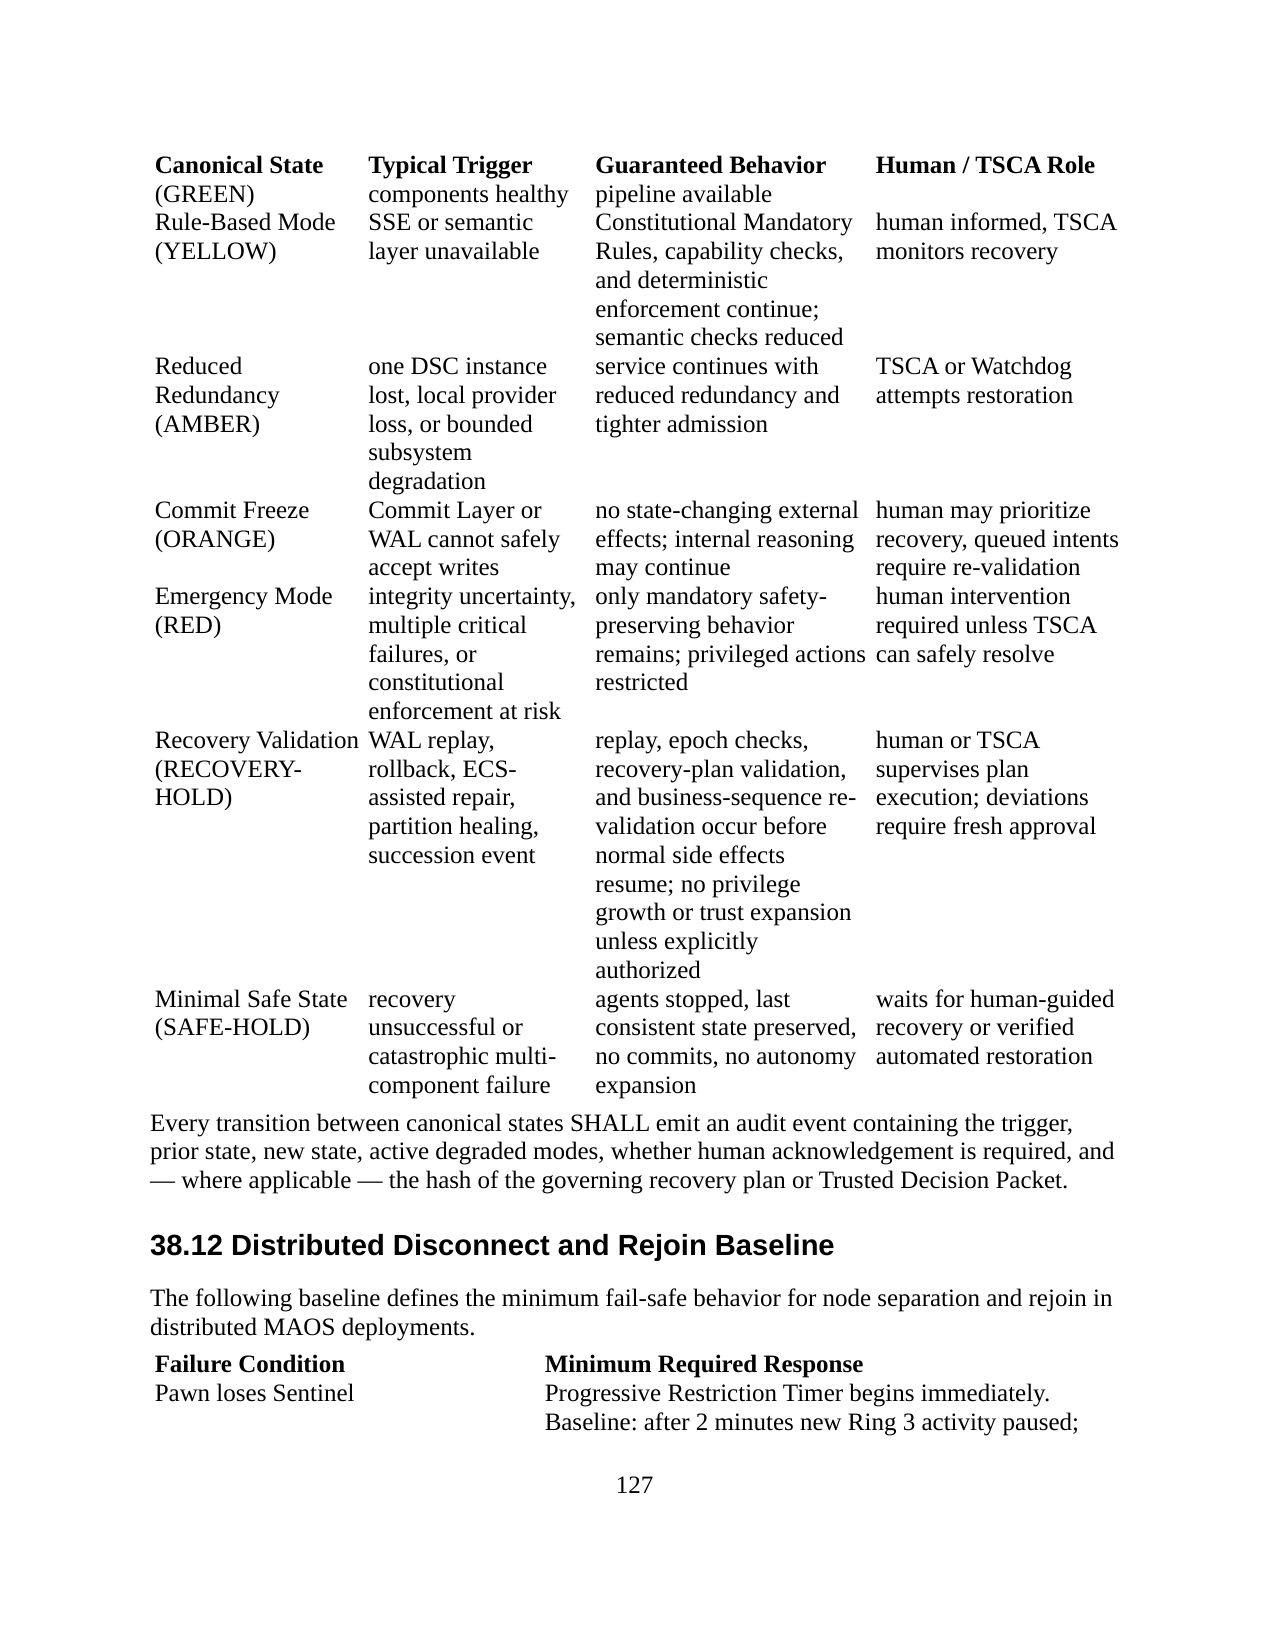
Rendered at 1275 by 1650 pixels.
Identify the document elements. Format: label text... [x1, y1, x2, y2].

table_cell no state-changing external effects; internal reasoning may continue [591, 495, 871, 581]
table_cell human or TSCA supervises plan execution; deviations require fresh approval [871, 725, 1125, 984]
table_cell waits for human-guided recovery or verified automated restoration [871, 984, 1125, 1099]
table_cell one DSC instance lost, local provider loss, or bounded subsystem degradation [364, 351, 591, 495]
table_header Canonical State [150, 150, 364, 179]
table_header Human / TSCA Role [871, 150, 1125, 179]
table_cell (GREEN) [150, 179, 364, 207]
table_cell Recovery Validation (RECOVERY-HOLD) [150, 725, 364, 984]
table_header Failure Condition [150, 1349, 540, 1378]
subtitle 38.12 Distributed Disconnect and Rejoin Baseline [150, 1228, 1125, 1261]
table_cell recovery unsuccessful or catastrophic multi-component failure [364, 984, 591, 1099]
table_cell agents stopped, last consistent state preserved, no commits, no autonomy expansion [591, 984, 871, 1099]
table_cell human intervention required unless TSCA can safely resolve [871, 581, 1125, 725]
table_cell Commit Layer or WAL cannot safely accept writes [364, 495, 591, 581]
table_cell pipeline available [591, 179, 871, 207]
table_cell TSCA or Watchdog attempts restoration [871, 351, 1125, 495]
table_header Guaranteed Behavior [591, 150, 871, 179]
table_cell components healthy [364, 179, 591, 207]
table_cell integrity uncertainty, multiple critical failures, or constitutional enforcement at risk [364, 581, 591, 725]
table_cell Emergency Mode (RED) [150, 581, 364, 725]
table_cell only mandatory safety-preserving behavior remains; privileged actions restricted [591, 581, 871, 725]
table_cell Rule-Based Mode (YELLOW) [150, 208, 364, 351]
table_cell Pawn loses Sentinel [150, 1378, 540, 1436]
table_cell human informed, TSCA monitors recovery [871, 208, 1125, 351]
table_cell Constitutional Mandatory Rules, capability checks, and deterministic enforcement continue; semantic checks reduced [591, 208, 871, 351]
table_cell Minimal Safe State (SAFE-HOLD) [150, 984, 364, 1099]
table_cell replay, epoch checks, recovery-plan validation, and business-sequence re-validation occur before normal side effects resume; no privilege growth or trust expansion unless explicitly authorized [591, 725, 871, 984]
table_cell human may prioritize recovery, queued intents require re-validation [871, 495, 1125, 581]
table_cell [871, 179, 1125, 207]
text The following baseline defines the minimum fail-safe behavior for node separation and rejoin in distributed MAOS deployments. [150, 1283, 1125, 1340]
table_cell Progressive Restriction Timer begins immediately. Baseline: after 2 minutes new Ring 3 activity paused; [540, 1378, 1125, 1436]
table_cell Commit Freeze (ORANGE) [150, 495, 364, 581]
table_cell service continues with reduced redundancy and tighter admission [591, 351, 871, 495]
table_header Typical Trigger [364, 150, 591, 179]
table_cell WAL replay, rollback, ECS-assisted repair, partition healing, succession event [364, 725, 591, 984]
table_cell SSE or semantic layer unavailable [364, 208, 591, 351]
table_header Minimum Required Response [540, 1349, 1125, 1378]
table_cell Reduced Redundancy (AMBER) [150, 351, 364, 495]
text Every transition between canonical states SHALL emit an audit event containing the trigger, prior state, new state, active degraded modes, whether human acknowledgement is required, and — where applicable — the hash of the governing recovery plan or Trusted Decision Packet. [150, 1108, 1125, 1194]
